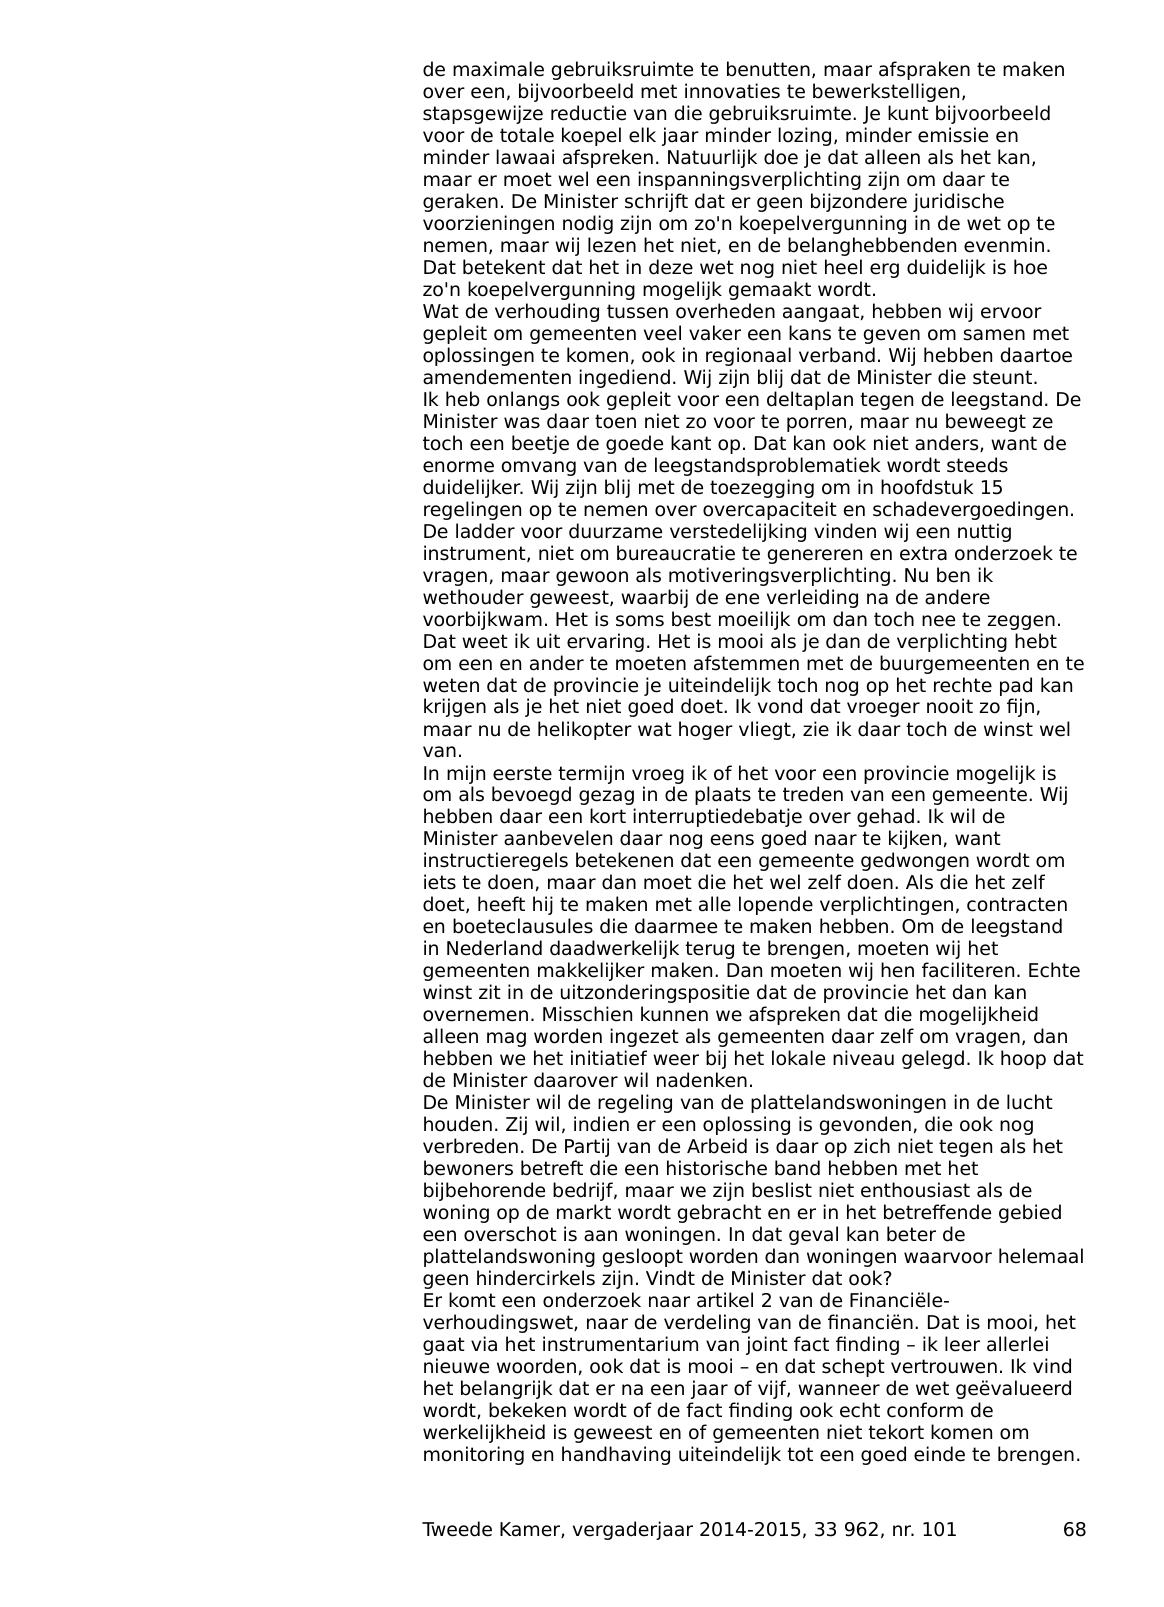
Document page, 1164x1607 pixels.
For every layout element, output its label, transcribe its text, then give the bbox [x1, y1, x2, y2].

text de maximale gebruiksruimte te benutten, maar afspraken te maken over een, bijvoorbeeld met innovaties te bewerkstelligen, stapsgewijze reductie van die gebruiksruimte. Je kunt bijvoorbeeld voor de totale koepel elk jaar minder lozing, minder emissie en minder lawaai afspreken. Natuurlijk doe je dat alleen als het kan, maar er moet wel een inspanningsverplichting zijn om daar te geraken. De Minister schrijft dat er geen bijzondere juridische voorzieningen nodig zijn om zo'n koepelvergunning in de wet op te nemen, maar wij lezen het niet, en de belanghebbenden evenmin. Dat betekent dat het in deze wet nog niet heel erg duidelijk is hoe zo'n koepelvergunning mogelijk gemaakt wordt. [422, 59, 1087, 301]
text Er komt een onderzoek naar artikel 2 van de Financiële-verhoudingswet, naar de verdeling van de financiën. Dat is mooi, het gaat via het instrumentarium van joint fact finding – ik leer allerlei nieuwe woorden, ook dat is mooi – en dat schept vertrouwen. Ik vind het belangrijk dat er na een jaar of vijf, wanneer de wet geëvalueerd wordt, bekeken wordt of de fact finding ook echt conform de werkelijkheid is geweest en of gemeenten niet tekort komen om monitoring en handhaving uiteindelijk tot een goed einde te brengen. [422, 1290, 1087, 1466]
text De Minister wil de regeling van de plattelandswoningen in de lucht houden. Zij wil, indien er een oplossing is gevonden, die ook nog verbreden. De Partij van de Arbeid is daar op zich niet tegen als het bewoners betreft die een historische band hebben met het bijbehorende bedrijf, maar we zijn beslist niet enthousiast als de woning op de markt wordt gebracht en er in het betreffende gebied een overschot is aan woningen. In dat geval kan beter de plattelandswoning gesloopt worden dan woningen waarvoor helemaal geen hindercirkels zijn. Vindt de Minister dat ook? [422, 1092, 1087, 1290]
text In mijn eerste termijn vroeg ik of het voor een provincie mogelijk is om als bevoegd gezag in de plaats te treden van een gemeente. Wij hebben daar een kort interruptiedebatje over gehad. Ik wil de Minister aanbevelen daar nog eens goed naar te kijken, want instructieregels betekenen dat een gemeente gedwongen wordt om iets te doen, maar dan moet die het wel zelf doen. Als die het zelf doet, heeft hij te maken met alle lopende verplichtingen, contracten en boeteclausules die daarmee te maken hebben. Om de leegstand in Nederland daadwerkelijk terug te brengen, moeten wij het gemeenten makkelijker maken. Dan moeten wij hen faciliteren. Echte winst zit in de uitzonderingspositie dat de provincie het dan kan overnemen. Misschien kunnen we afspreken dat die mogelijkheid alleen mag worden ingezet als gemeenten daar zelf om vragen, dan hebben we het initiatief weer bij het lokale niveau gelegd. Ik hoop dat de Minister daarover wil nadenken. [422, 762, 1087, 1092]
text De ladder voor duurzame verstedelijking vinden wij een nuttig instrument, niet om bureaucratie te genereren en extra onderzoek te vragen, maar gewoon als motiveringsverplichting. Nu ben ik wethouder geweest, waarbij de ene verleiding na de andere voorbijkwam. Het is soms best moeilijk om dan toch nee te zeggen. Dat weet ik uit ervaring. Het is mooi als je dan de verplichting hebt om een en ander te moeten afstemmen met de buurgemeenten en te weten dat de provincie je uiteindelijk toch nog op het rechte pad kan krijgen als je het niet goed doet. Ik vond dat vroeger nooit zo fijn, maar nu de helikopter wat hoger vliegt, zie ik daar toch de winst wel van. [422, 521, 1087, 762]
text Ik heb onlangs ook gepleit voor een deltaplan tegen de leegstand. De Minister was daar toen niet zo voor te porren, maar nu beweegt ze toch een beetje de goede kant op. Dat kan ook niet anders, want de enorme omvang van de leegstandsproblematiek wordt steeds duidelijker. Wij zijn blij met de toezegging om in hoofdstuk 15 regelingen op te nemen over overcapaciteit en schadevergoedingen. [422, 389, 1087, 521]
text Wat de verhouding tussen overheden aangaat, hebben wij ervoor gepleit om gemeenten veel vaker een kans te geven om samen met oplossingen te komen, ook in regionaal verband. Wij hebben daartoe amendementen ingediend. Wij zijn blij dat de Minister die steunt. [422, 301, 1087, 389]
